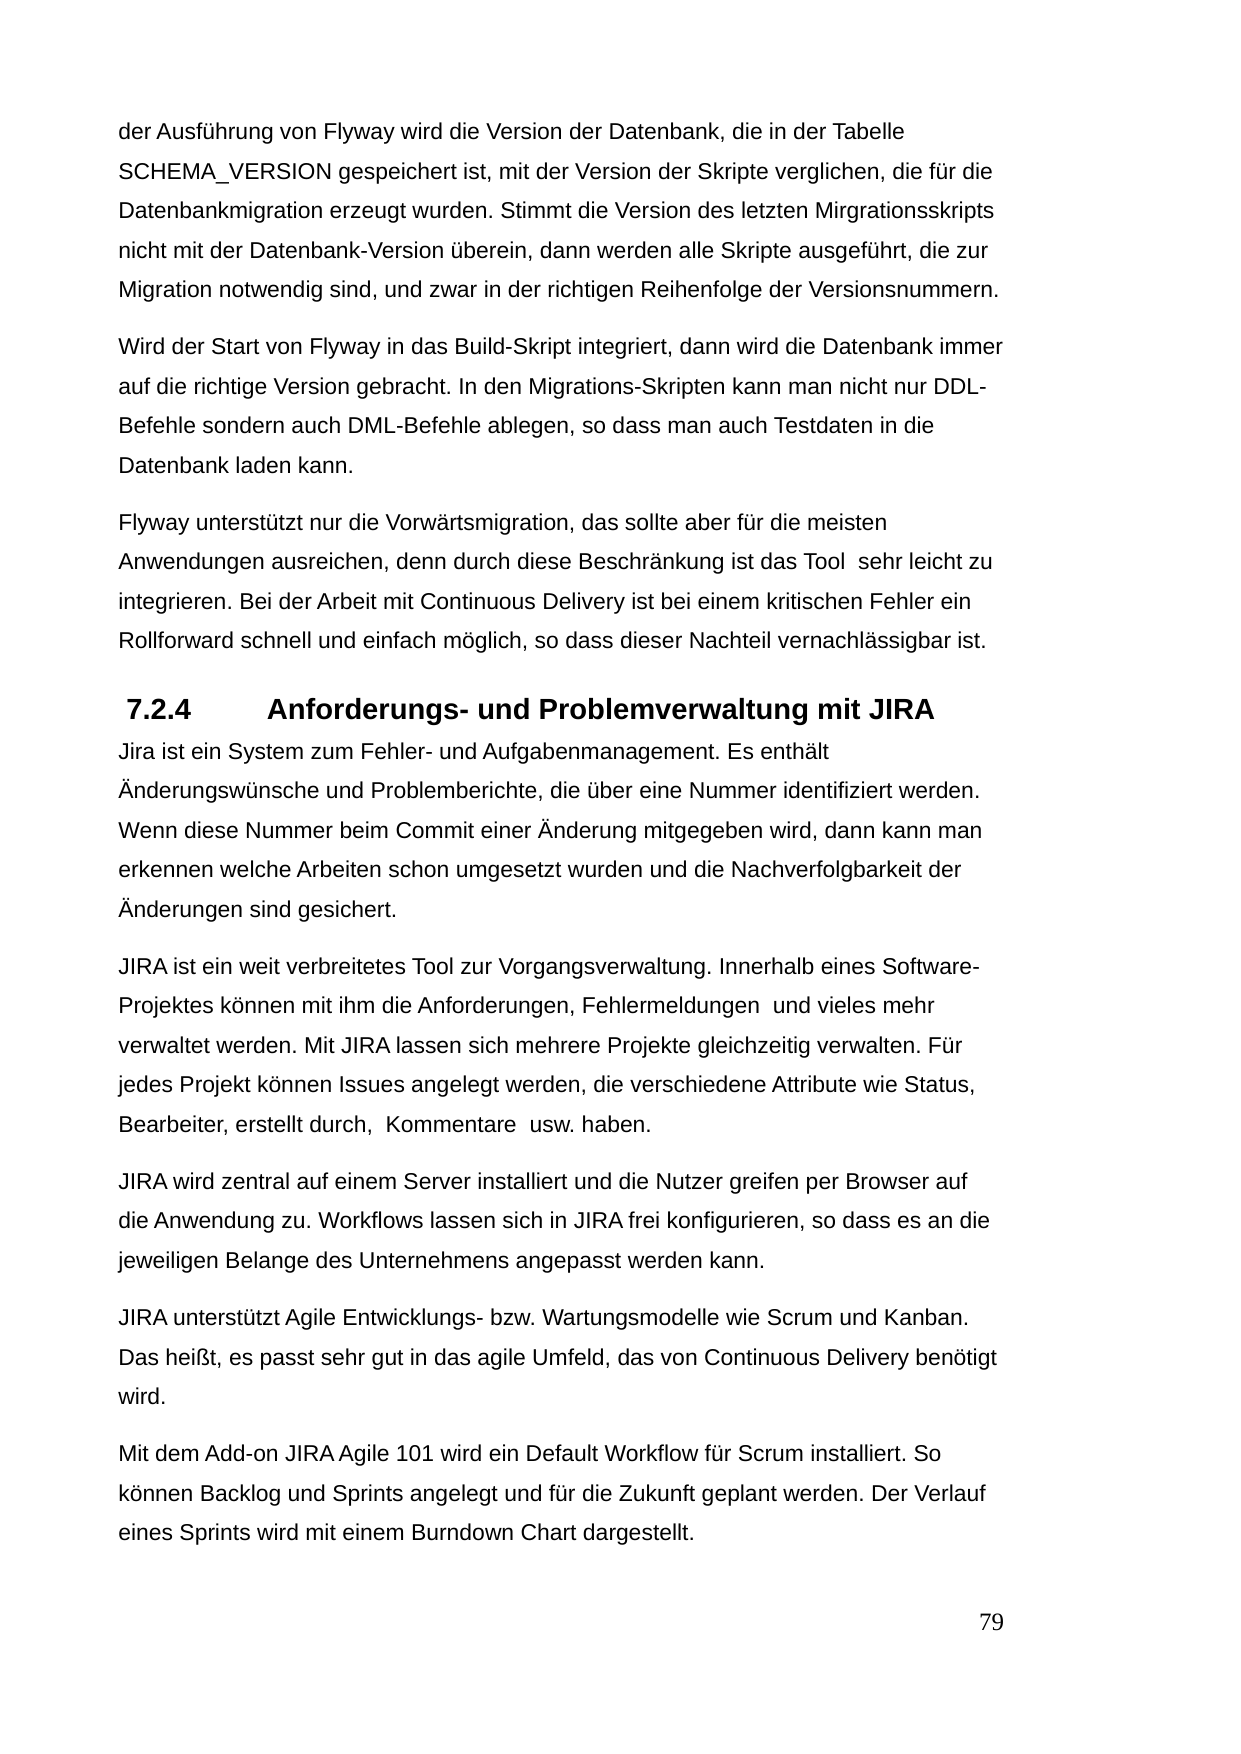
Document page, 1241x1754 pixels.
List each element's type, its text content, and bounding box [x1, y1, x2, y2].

text Flyway unterstützt nur die Vorwärtsmigration, das sollte aber für die meisten Anwendungen ausreichen, denn durch diese Beschränkung ist das Tool sehr leicht zu integrieren. Bei der Arbeit mit Continuous Delivery ist bei einem kritischen Fehler ein Rollforward schnell und einfach möglich, so dass dieser Nachteil vernachlässigbar ist. [118, 509, 1004, 654]
text Wird der Start von Flyway in das Build-Skript integriert, dann wird die Datenbank immer auf die richtige Version gebracht. In den Migrations-Skripten kann man nicht nur DDL-Befehle sondern auch DML-Befehle ablegen, so dass man auch Testdaten in die Datenbank laden kann. [118, 333, 1004, 478]
text der Ausführung von Flyway wird die Version der Datenbank, die in der Tabelle SCHEMA_VERSION gespeichert ist, mit der Version der Skripte verglichen, die für die Datenbankmigration erzeugt wurden. Stimmt die Version des letzten Mirgrationsskripts nicht mit der Datenbank-Version überein, dann werden alle Skripte ausgeführt, die zur Migration notwendig sind, und zwar in der richtigen Reihenfolge der Versionsnummern. [118, 118, 1004, 302]
text JIRA wird zentral auf einem Server installiert und die Nutzer greifen per Browser auf die Anwendung zu. Workflows lassen sich in JIRA frei konfigurieren, so dass es an die jeweiligen Belange des Unternehmens angepasst werden kann. [118, 1168, 1004, 1273]
text Jira ist ein System zum Fehler- und Aufgabenmanagement. Es enthält Änderungswünsche und Problemberichte, die über eine Nummer identifiziert werden. Wenn diese Nummer beim Commit einer Änderung mitgegeben wird, dann kann man erkennen welche Arbeiten schon umgesetzt wurden und die Nachverfolgbarkeit der Änderungen sind gesichert. [118, 738, 1004, 922]
text Mit dem Add-on JIRA Agile 101 wird ein Default Workflow für Scrum installiert. So können Backlog und Sprints angelegt und für die Zukunft geplant werden. Der Verlauf eines Sprints wird mit einem Burndown Chart dargestellt. [118, 1440, 1004, 1546]
text JIRA ist ein weit verbreitetes Tool zur Vorgangsverwaltung. Innerhalb eines Software-Projektes können mit ihm die Anforderungen, Fehlermeldungen und vieles mehr verwaltet werden. Mit JIRA lassen sich mehrere Projekte gleichzeitig verwalten. Für jedes Projekt können Issues angelegt werden, die verschiedene Attribute wie Status, Bearbeiter, erstellt durch, Kommentare usw. haben. [118, 953, 1004, 1137]
text JIRA unterstützt Agile Entwicklungs- bzw. Wartungsmodelle wie Scrum und Kanban. Das heißt, es passt sehr gut in das agile Umfeld, das von Continuous Delivery benötigt wird. [118, 1304, 1004, 1409]
subtitle Anforderungs- und Problemverwaltung mit JIRA [118, 692, 1004, 725]
